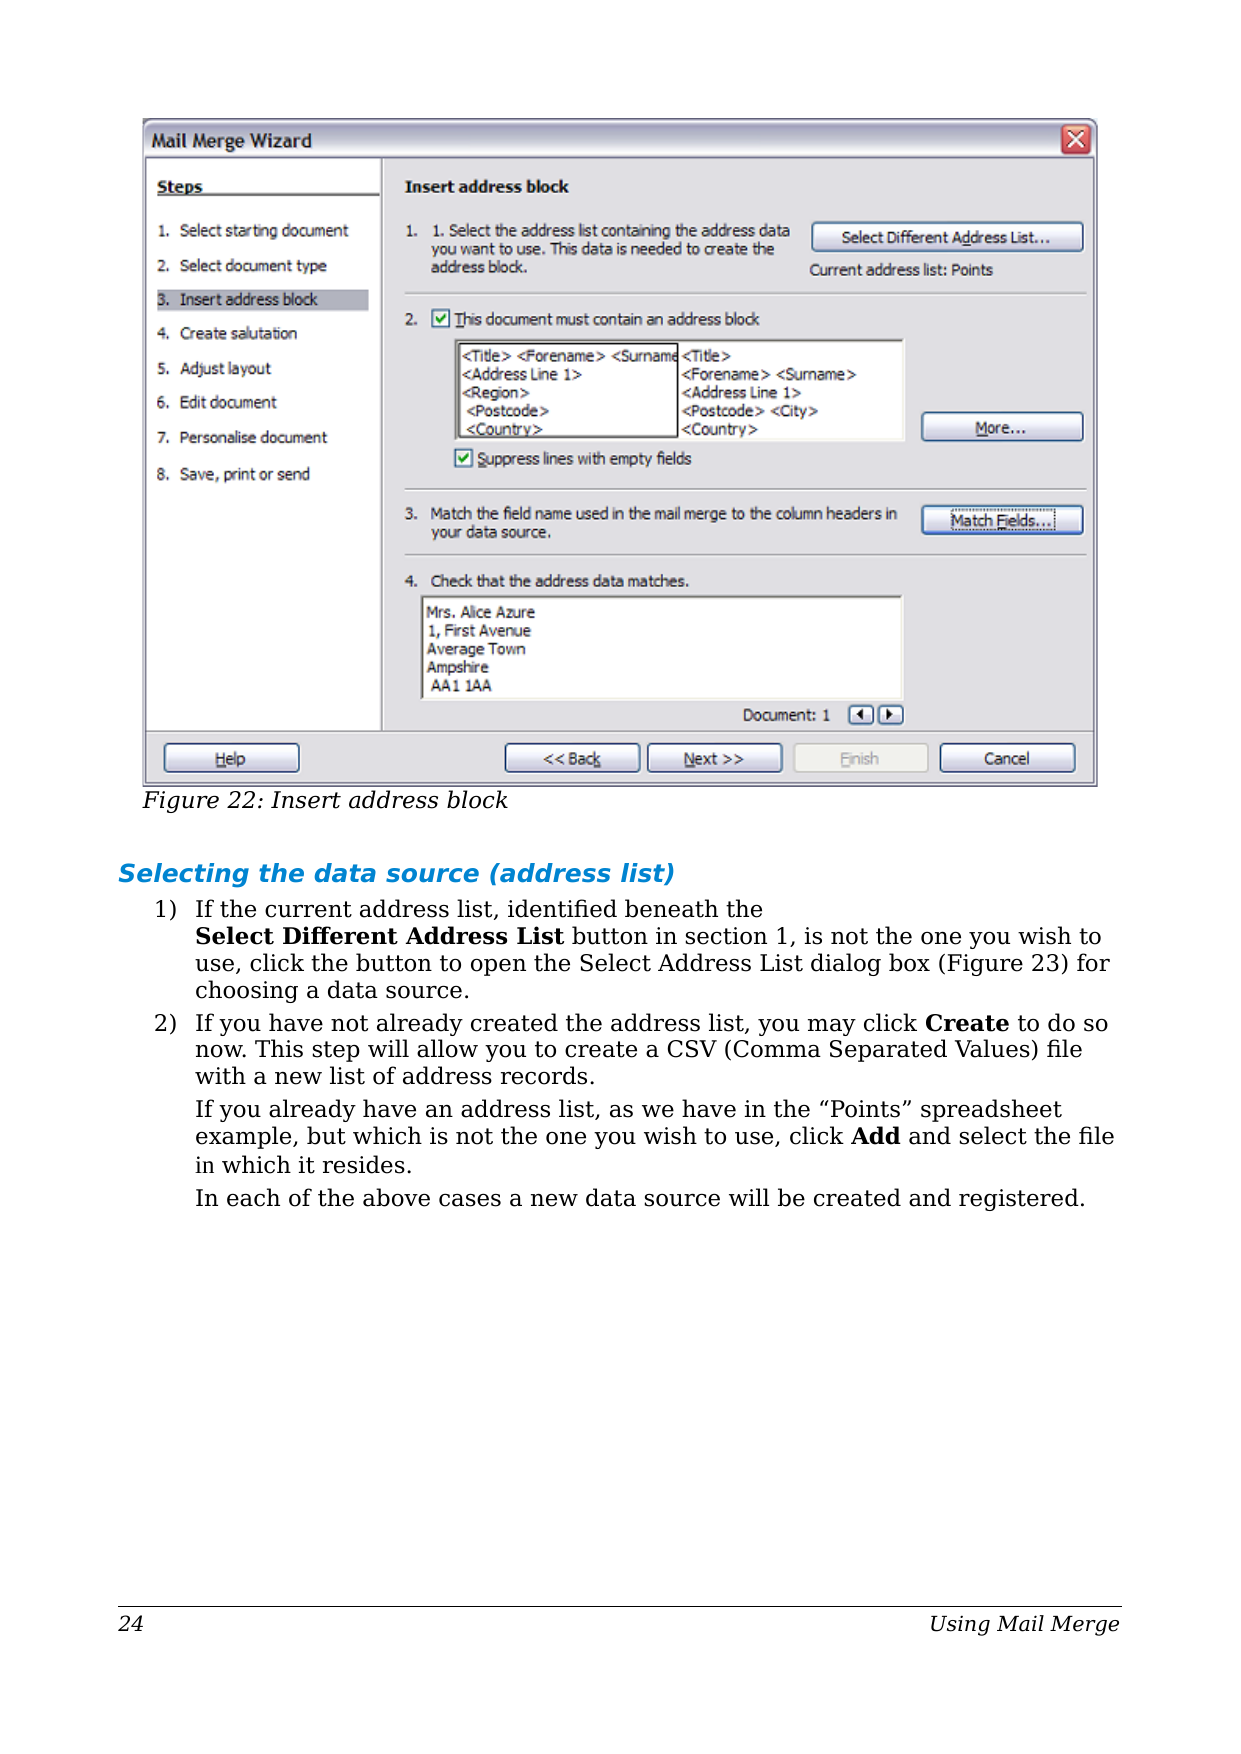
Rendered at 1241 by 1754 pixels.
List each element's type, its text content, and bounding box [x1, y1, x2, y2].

subtitle Selecting the data source (address list) [118, 859, 1122, 888]
list If you already have an address list, as we have in the “Points” spreadsheet example, but which is not the one you wish to use, click Add and select the file in which it resides. [195, 1096, 1122, 1179]
list If the current address list, identified beneath the Select Different Address List button in section 1, is not the one you wish to use, click the button to open the Select Address List dialog box (Figure 23) for choosing a data source. [177, 894, 1122, 1003]
list In each of the above cases a new data source will be created and registered. [195, 1185, 1122, 1212]
text Figure 22: Insert address block [143, 787, 1097, 813]
picture [142, 118, 1098, 787]
list If you have not already created the address list, you may click Create to do so now. This step will allow you to create a CSV (Comma Separated Values) file with a new list of address records. [177, 1010, 1122, 1090]
